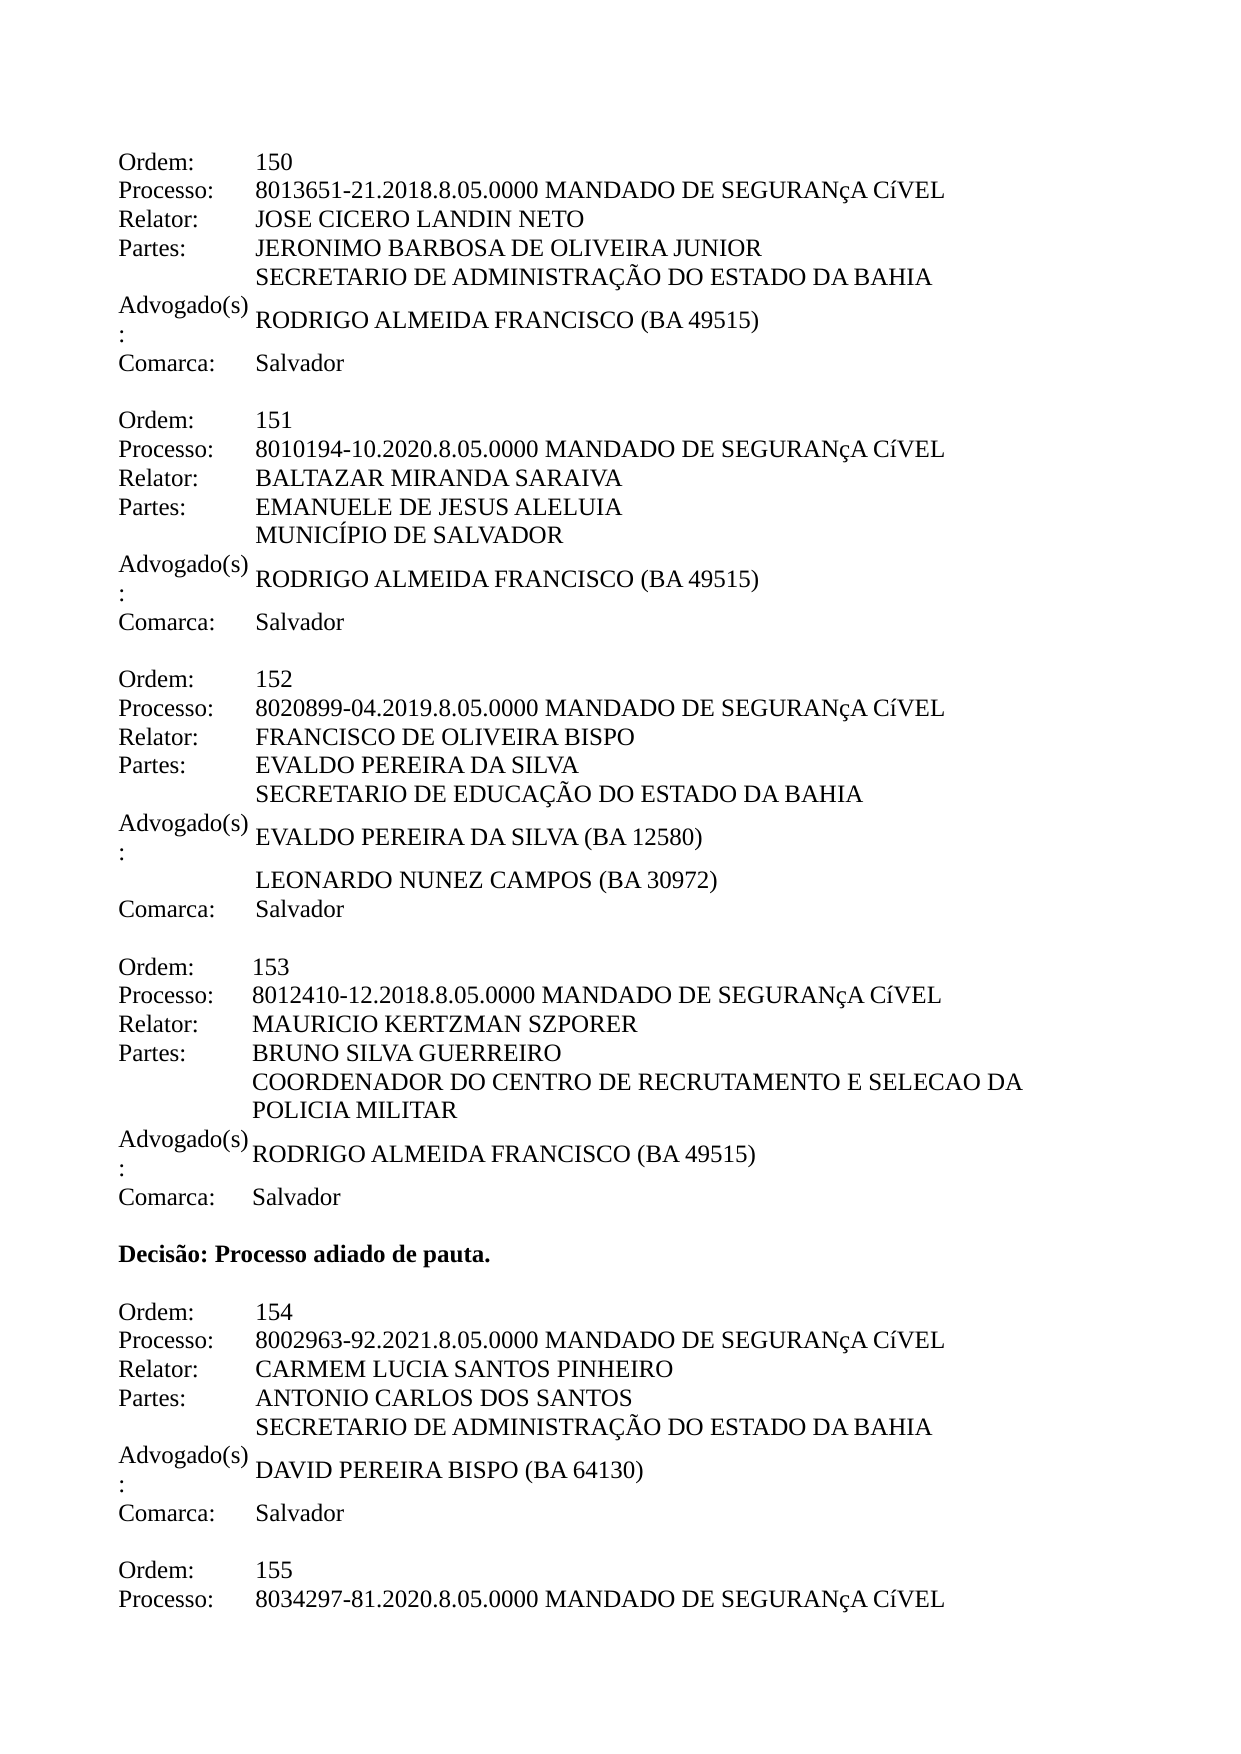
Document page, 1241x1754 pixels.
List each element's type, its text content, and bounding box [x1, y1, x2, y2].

table_cell RODRIGO ALMEIDA FRANCISCO (BA 49515) [252, 1124, 1122, 1182]
table_cell [118, 1067, 252, 1124]
table_cell JOSE CICERO LANDIN NETO [255, 204, 946, 233]
table_cell SECRETARIO DE ADMINISTRAÇÃO DO ESTADO DA BAHIA [255, 1412, 946, 1441]
table_cell FRANCISCO DE OLIVEIRA BISPO [255, 722, 946, 751]
table_cell Comarca: [118, 348, 255, 377]
table_cell COORDENADOR DO CENTRO DE RECRUTAMENTO E SELECAO DA POLICIA MILITAR [252, 1067, 1122, 1124]
table_header 155 [255, 1556, 946, 1584]
table_cell [118, 866, 255, 894]
table_cell EVALDO PEREIRA DA SILVA [255, 751, 946, 779]
table_cell Processo: [118, 1584, 255, 1613]
table_cell EVALDO PEREIRA DA SILVA (BA 12580) [255, 808, 946, 866]
table_cell [118, 262, 255, 291]
table_cell MAURICIO KERTZMAN SZPORER [252, 1009, 1122, 1038]
table_cell 8020899-04.2019.8.05.0000 MANDADO DE SEGURANçA CíVEL [255, 693, 946, 722]
table_cell Processo: [118, 981, 252, 1009]
table_cell Processo: [118, 1326, 255, 1354]
table_cell Partes: [118, 1038, 252, 1067]
table_cell Comarca: [118, 1498, 255, 1527]
table_cell Comarca: [118, 607, 255, 636]
table_cell Comarca: [118, 1182, 252, 1211]
table_cell Processo: [118, 693, 255, 722]
table_cell JERONIMO BARBOSA DE OLIVEIRA JUNIOR [255, 233, 946, 262]
table_cell EMANUELE DE JESUS ALELUIA [255, 492, 946, 521]
table_cell SECRETARIO DE ADMINISTRAÇÃO DO ESTADO DA BAHIA [255, 262, 946, 291]
table_header Ordem: [118, 952, 252, 981]
table_cell Comarca: [118, 894, 255, 923]
table_cell Relator: [118, 722, 255, 751]
table_cell Relator: [118, 204, 255, 233]
table_cell BALTAZAR MIRANDA SARAIVA [255, 463, 946, 492]
table_cell MUNICÍPIO DE SALVADOR [255, 521, 946, 549]
table_cell Partes: [118, 751, 255, 779]
table_cell 8002963-92.2021.8.05.0000 MANDADO DE SEGURANçA CíVEL [255, 1326, 946, 1354]
table_cell Advogado(s): [118, 1124, 252, 1182]
table_cell Salvador [255, 607, 946, 636]
table_header Ordem: [118, 147, 255, 176]
table_header 151 [255, 406, 946, 434]
table_header 150 [255, 147, 946, 176]
text Decisão: Processo adiado de pauta. [118, 1239, 1122, 1268]
table_cell Advogado(s): [118, 549, 255, 607]
table_cell Salvador [252, 1182, 1122, 1211]
table_cell 8010194-10.2020.8.05.0000 MANDADO DE SEGURANçA CíVEL [255, 434, 946, 463]
table_cell Relator: [118, 1009, 252, 1038]
table_cell BRUNO SILVA GUERREIRO [252, 1038, 1122, 1067]
table_header 153 [252, 952, 1122, 981]
table_cell Advogado(s): [118, 291, 255, 348]
table_cell Advogado(s): [118, 808, 255, 866]
table_header Ordem: [118, 406, 255, 434]
table_cell CARMEM LUCIA SANTOS PINHEIRO [255, 1354, 946, 1383]
table_cell Relator: [118, 463, 255, 492]
table_cell Partes: [118, 492, 255, 521]
table_cell Salvador [255, 894, 946, 923]
table_header 154 [255, 1297, 946, 1326]
table_cell Processo: [118, 434, 255, 463]
table_cell [118, 779, 255, 808]
table_header 152 [255, 664, 946, 693]
table_cell 8034297-81.2020.8.05.0000 MANDADO DE SEGURANçA CíVEL [255, 1584, 946, 1613]
table_cell DAVID PEREIRA BISPO (BA 64130) [255, 1441, 946, 1498]
table_header Ordem: [118, 1297, 255, 1326]
table_cell SECRETARIO DE EDUCAÇÃO DO ESTADO DA BAHIA [255, 779, 946, 808]
table_cell Salvador [255, 348, 946, 377]
table_cell 8012410-12.2018.8.05.0000 MANDADO DE SEGURANçA CíVEL [252, 981, 1122, 1009]
table_cell Advogado(s): [118, 1441, 255, 1498]
table_cell RODRIGO ALMEIDA FRANCISCO (BA 49515) [255, 549, 946, 607]
table_cell Relator: [118, 1354, 255, 1383]
table_cell Partes: [118, 1383, 255, 1412]
table_cell [118, 521, 255, 549]
table_cell [118, 1412, 255, 1441]
table_header Ordem: [118, 1556, 255, 1584]
table_cell Processo: [118, 176, 255, 204]
table_cell Partes: [118, 233, 255, 262]
table_cell Salvador [255, 1498, 946, 1527]
table_cell 8013651-21.2018.8.05.0000 MANDADO DE SEGURANçA CíVEL [255, 176, 946, 204]
table_cell RODRIGO ALMEIDA FRANCISCO (BA 49515) [255, 291, 946, 348]
table_header Ordem: [118, 664, 255, 693]
table_cell ANTONIO CARLOS DOS SANTOS [255, 1383, 946, 1412]
table_cell LEONARDO NUNEZ CAMPOS (BA 30972) [255, 866, 946, 894]
